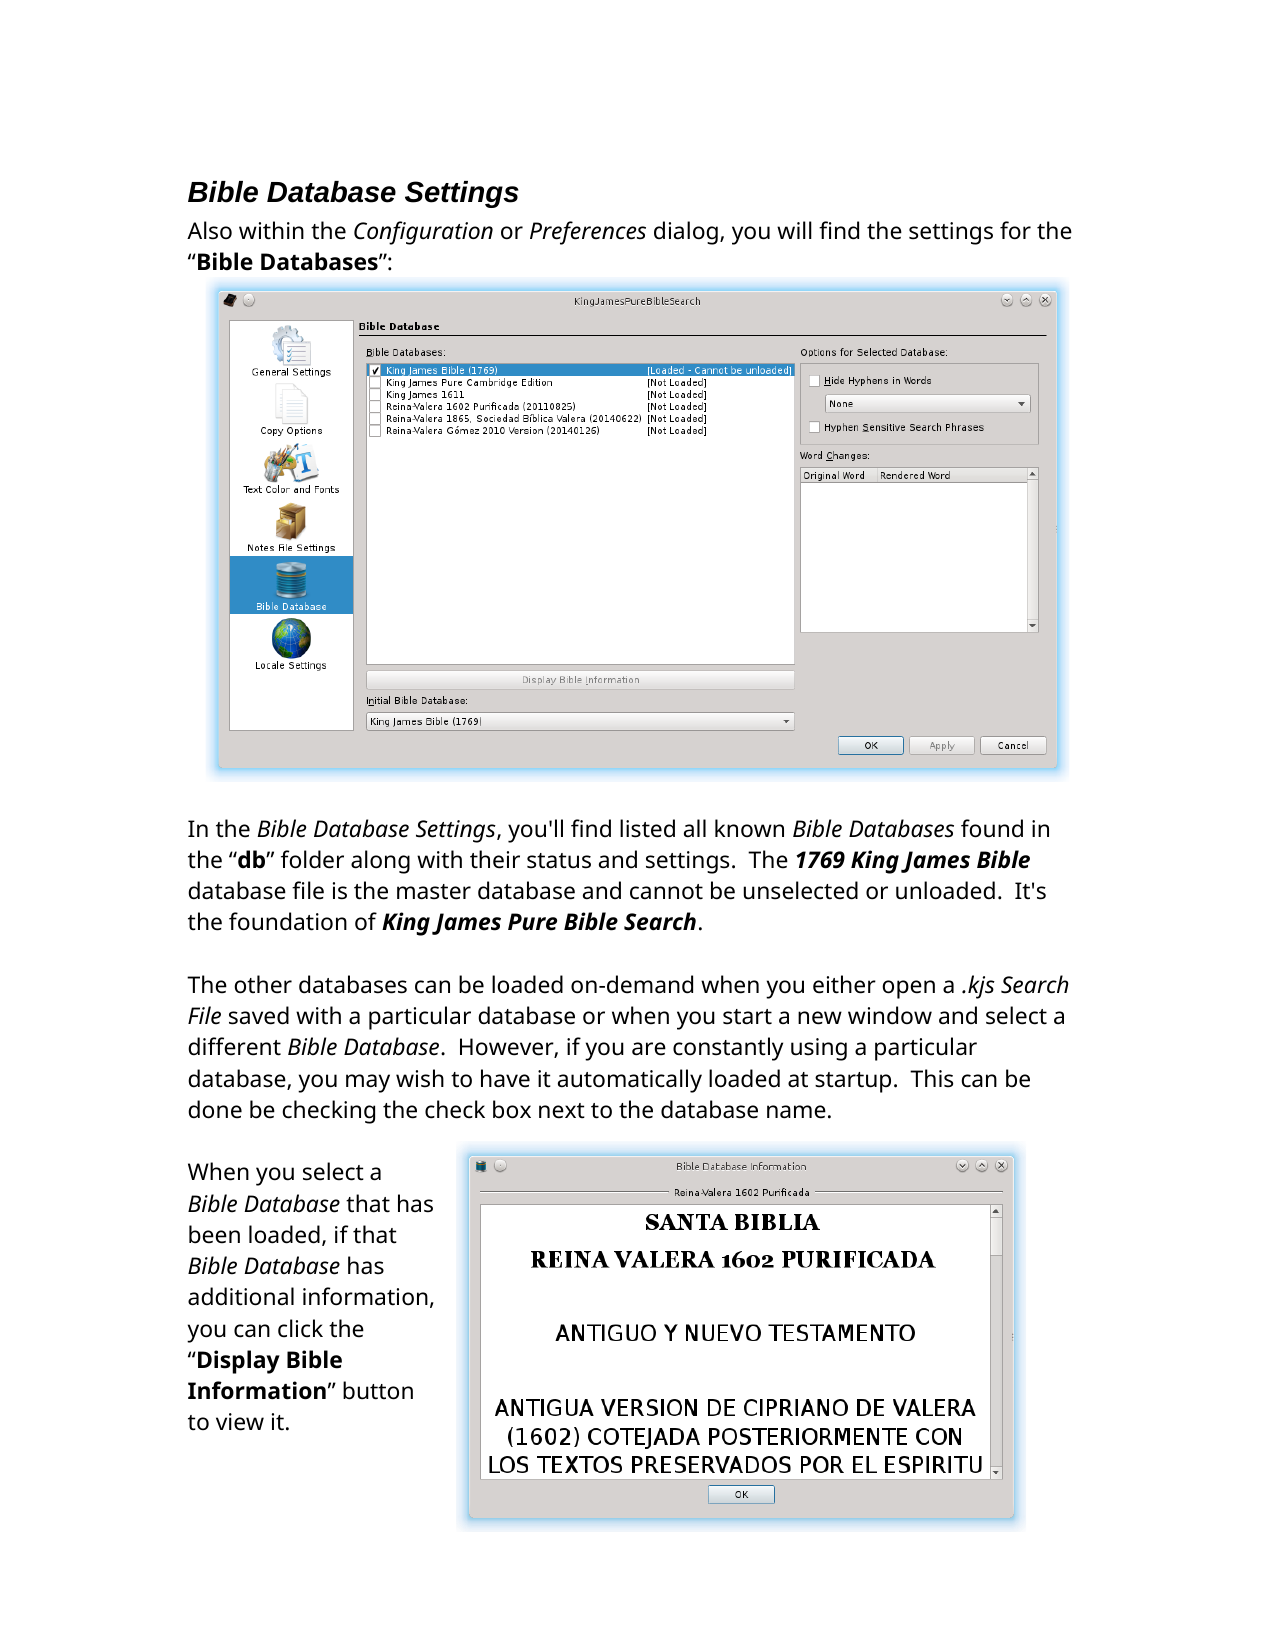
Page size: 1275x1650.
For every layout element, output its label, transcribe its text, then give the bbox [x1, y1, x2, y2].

picture [456, 1141, 1027, 1532]
text [1027, 1156, 1087, 1437]
text Also within the Configuration or Preferences dialog, you will find the settings for the “Bible Databases”: [187, 215, 1087, 277]
text In the Bible Database Settings, you'll find listed all known Bible Databases found in the “db” folder along with their status and settings. The 1769 King James Bible database file is the master database and cannot be unselected or unloaded. It's the foundation of King James Pure Bible Search. [187, 812, 1087, 937]
text The other databases can be loaded on-demand when you either open a .kjs Search File saved with a particular database or when you start a new window and select a different Bible Database. However, if you are constantly using a particular database, you may wish to have it automatically loaded at startup. This can be done be checking the check box next to the database name. [187, 969, 1087, 1125]
picture [205, 277, 1070, 782]
subtitle Bible Database Settings [187, 175, 1087, 208]
text When you select a Bible Database that has been loaded, if that Bible Database has additional information, you can click the “Display Bible Information” button to view it. [187, 1156, 456, 1437]
